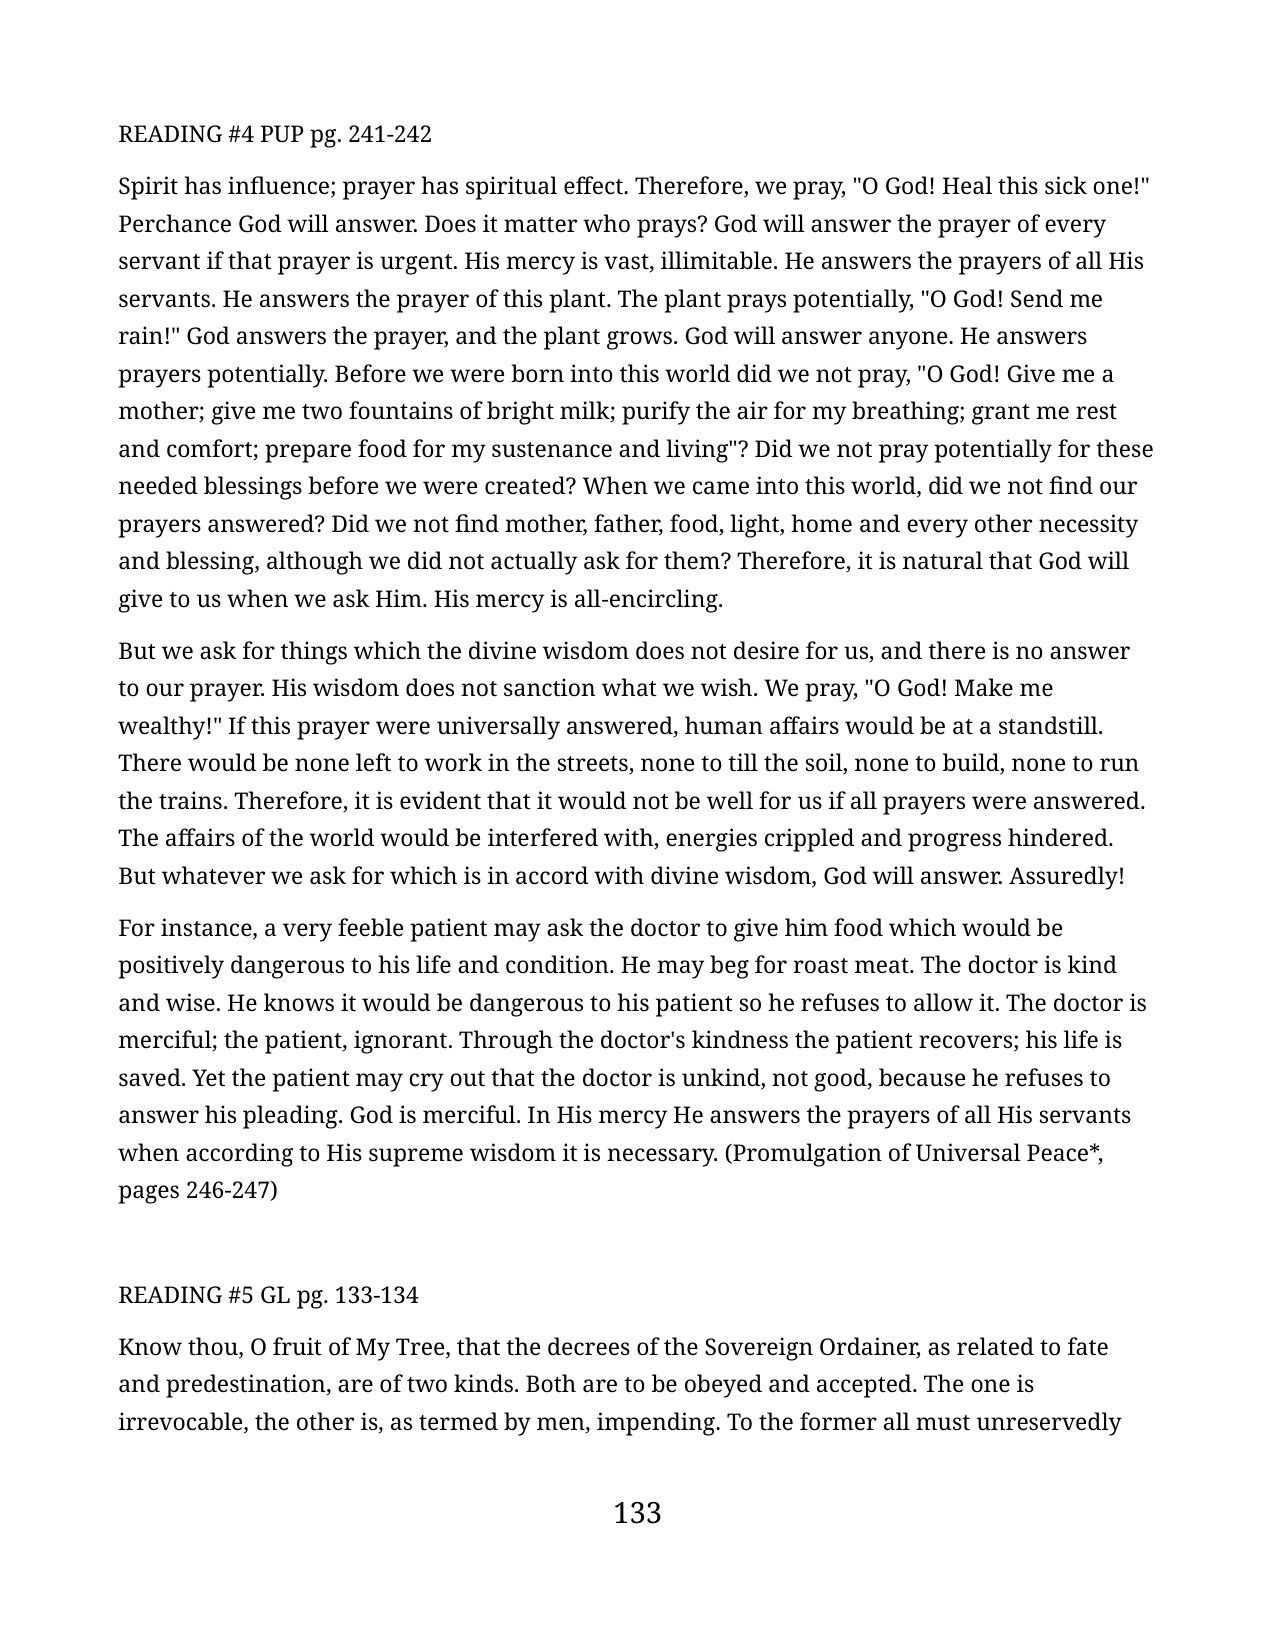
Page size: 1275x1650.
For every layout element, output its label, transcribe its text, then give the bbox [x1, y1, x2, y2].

text For instance, a very feeble patient may ask the doctor to give him food which would be positively dangerous to his life and condition. He may beg for roast meat. The doctor is kind and wise. He knows it would be dangerous to his patient so he refuses to allow it. The doctor is merciful; the patient, ignorant. Through the doctor's kindness the patient recovers; his life is saved. Yet the patient may cry out that the doctor is unkind, not good, because he refuses to answer his pleading. God is merciful. In His mercy He answers the prayers of all His servants when according to His supreme wisdom it is necessary. (Promulgation of Universal Peace*, pages 246‑247) [118, 912, 1157, 1206]
text READING #5 GL pg. 133‑134 [118, 1278, 1157, 1310]
text But we ask for things which the divine wisdom does not desire for us, and there is no answer to our prayer. His wisdom does not sanction what we wish. We pray, "O God! Make me wealthy!" If this prayer were universally answered, human affairs would be at a standstill. There would be none left to work in the streets, none to till the soil, none to build, none to run the trains. Therefore, it is evident that it would not be well for us if all prayers were answered. The affairs of the world would be interfered with, energies crippled and progress hindered. But whatever we ask for which is in accord with divine wisdom, God will answer. Assuredly! [118, 635, 1157, 891]
text Know thou, O fruit of My Tree, that the decrees of the Sovereign Ordainer, as related to fate and predestination, are of two kinds. Both are to be obeyed and accepted. The one is irrevocable, the other is, as termed by men, impending. To the former all must unreservedly [118, 1331, 1157, 1437]
text Spirit has influence; prayer has spiritual effect. Therefore, we pray, "O God! Heal this sick one!" Perchance God will answer. Does it matter who prays? God will answer the prayer of every servant if that prayer is urgent. His mercy is vast, illimitable. He answers the prayers of all His servants. He answers the prayer of this plant. The plant prays potentially, "O God! Send me rain!" God answers the prayer, and the plant grows. God will answer anyone. He answers prayers potentially. Before we were born into this world did we not pray, "O God! Give me a mother; give me two fountains of bright milk; purify the air for my breathing; grant me rest and comfort; prepare food for my sustenance and living"? Did we not pray potentially for these needed blessings before we were created? When we came into this world, did we not find our prayers answered? Did we not find mother, father, food, light, home and every other necessity and blessing, although we did not actually ask for them? Therefore, it is natural that God will give to us when we ask Him. His mercy is all‑encircling. [118, 170, 1157, 614]
text READING #4 PUP pg. 241‑242 [118, 118, 1157, 149]
